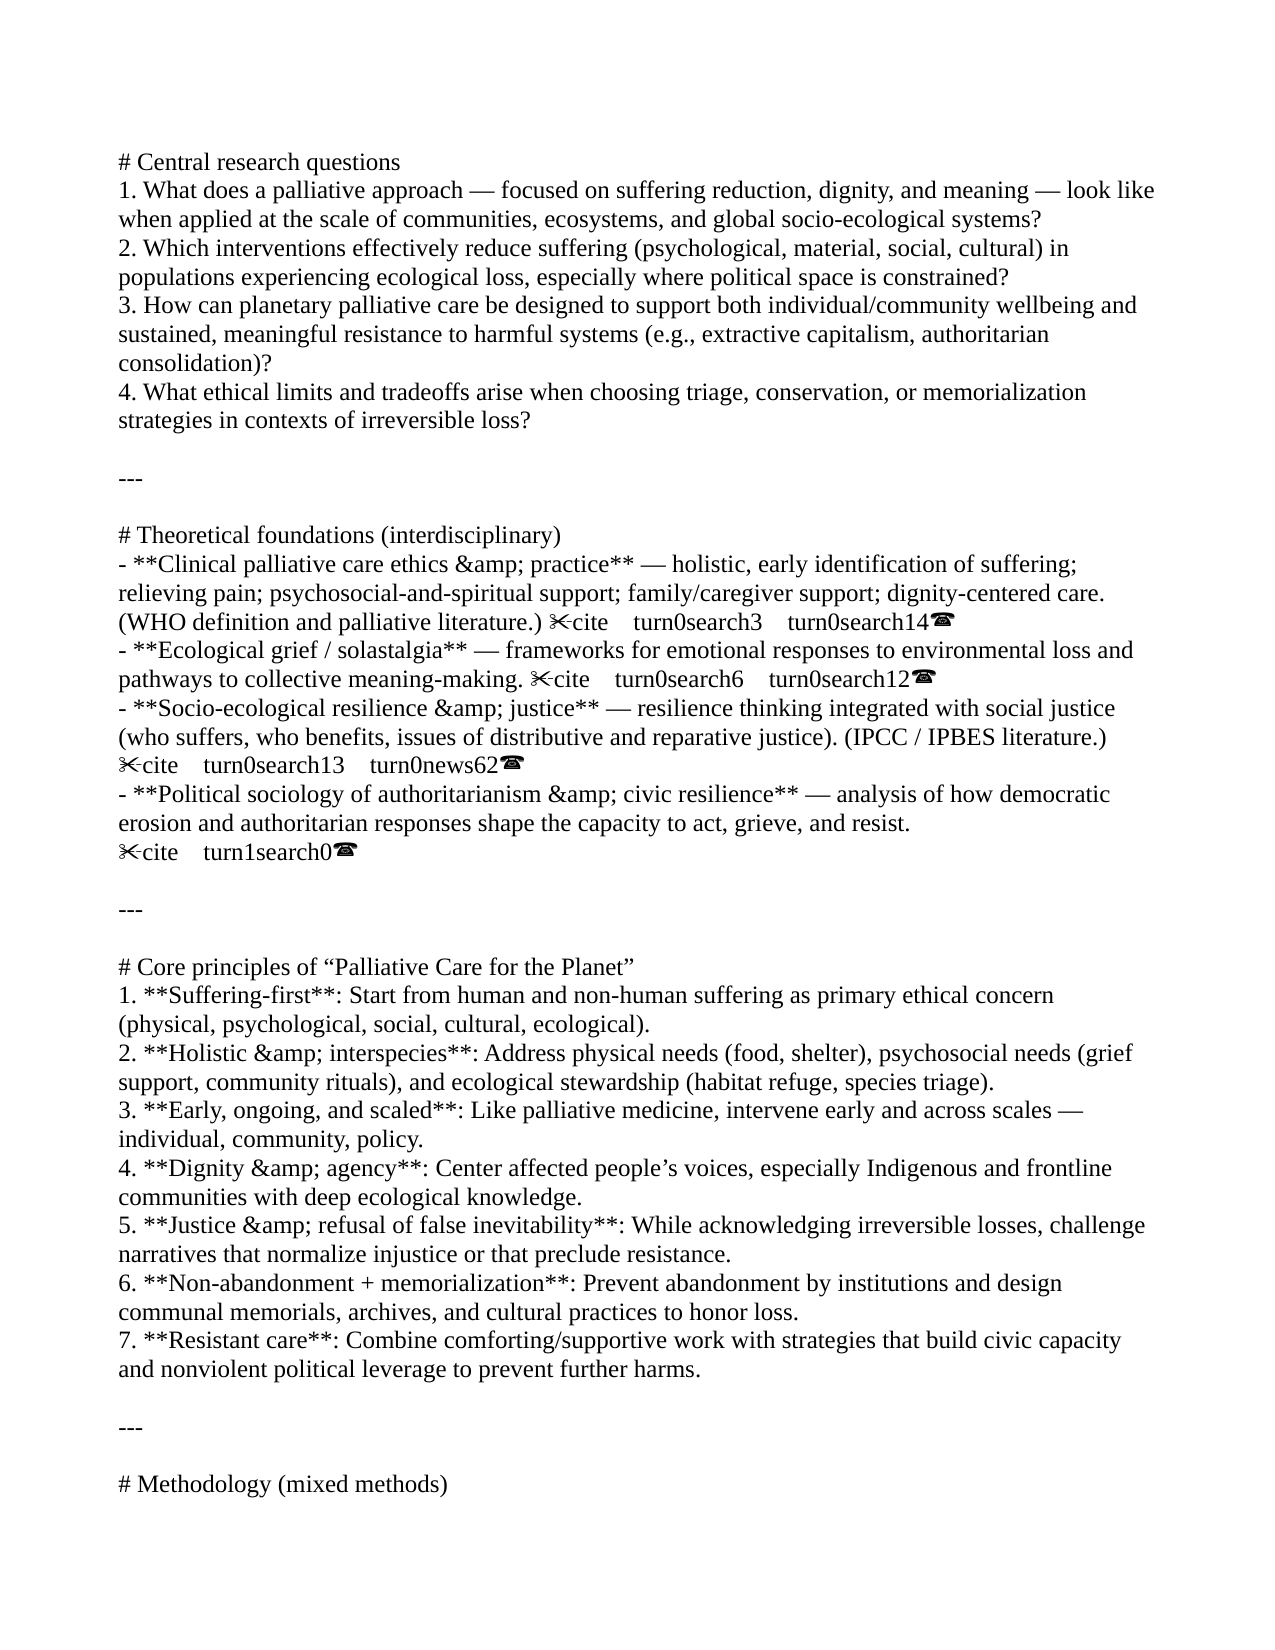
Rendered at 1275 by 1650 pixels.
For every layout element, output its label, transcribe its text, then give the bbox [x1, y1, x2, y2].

text # Methodology (mixed methods) [118, 1469, 1157, 1498]
text --- [118, 894, 1157, 923]
text - **Ecological grief / solastalgia** — frameworks for emotional responses to environmental loss and pathways to collective meaning-making. citeturn0search6turn0search12 [118, 636, 1157, 693]
text 1. **Suffering-first**: Start from human and non-human suffering as primary ethical concern (physical, psychological, social, cultural, ecological). [118, 981, 1157, 1038]
text 2. **Holistic &amp; interspecies**: Address physical needs (food, shelter), psychosocial needs (grief support, community rituals), and ecological stewardship (habitat refuge, species triage). [118, 1038, 1157, 1096]
text 3. **Early, ongoing, and scaled**: Like palliative medicine, intervene early and across scales — individual, community, policy. [118, 1096, 1157, 1153]
text 5. **Justice &amp; refusal of false inevitability**: While acknowledging irreversible losses, challenge narratives that normalize injustice or that preclude resistance. [118, 1211, 1157, 1268]
text 4. What ethical limits and tradeoffs arise when choosing triage, conservation, or memorialization strategies in contexts of irreversible loss? [118, 377, 1157, 434]
text # Core principles of “Palliative Care for the Planet” [118, 952, 1157, 981]
text 2. Which interventions effectively reduce suffering (psychological, material, social, cultural) in populations experiencing ecological loss, especially where political space is constrained? [118, 233, 1157, 291]
text 1. What does a palliative approach — focused on suffering reduction, dignity, and meaning — look like when applied at the scale of communities, ecosystems, and global socio-ecological systems? [118, 176, 1157, 233]
text 7. **Resistant care**: Combine comforting/supportive work with strategies that build civic capacity and nonviolent political leverage to prevent further harms. [118, 1326, 1157, 1383]
text # Theoretical foundations (interdisciplinary) [118, 521, 1157, 549]
text 3. How can planetary palliative care be designed to support both individual/community wellbeing and sustained, meaningful resistance to harmful systems (e.g., extractive capitalism, authoritarian consolidation)? [118, 291, 1157, 377]
text --- [118, 1412, 1157, 1441]
text # Central research questions [118, 147, 1157, 176]
text 6. **Non-abandonment + memorialization**: Prevent abandonment by institutions and design communal memorials, archives, and cultural practices to honor loss. [118, 1268, 1157, 1326]
text 4. **Dignity &amp; agency**: Center affected people’s voices, especially Indigenous and frontline communities with deep ecological knowledge. [118, 1153, 1157, 1211]
text - **Socio-ecological resilience &amp; justice** — resilience thinking integrated with social justice (who suffers, who benefits, issues of distributive and reparative justice). (IPCC / IPBES literature.) citeturn0search13turn0news62 [118, 693, 1157, 779]
text - **Political sociology of authoritarianism &amp; civic resilience** — analysis of how democratic erosion and authoritarian responses shape the capacity to act, grieve, and resist. citeturn1search0 [118, 779, 1157, 866]
text --- [118, 463, 1157, 492]
text - **Clinical palliative care ethics &amp; practice** — holistic, early identification of suffering; relieving pain; psychosocial-and-spiritual support; family/caregiver support; dignity-centered care. (WHO definition and palliative literature.) citeturn0search3turn0search14 [118, 549, 1157, 636]
